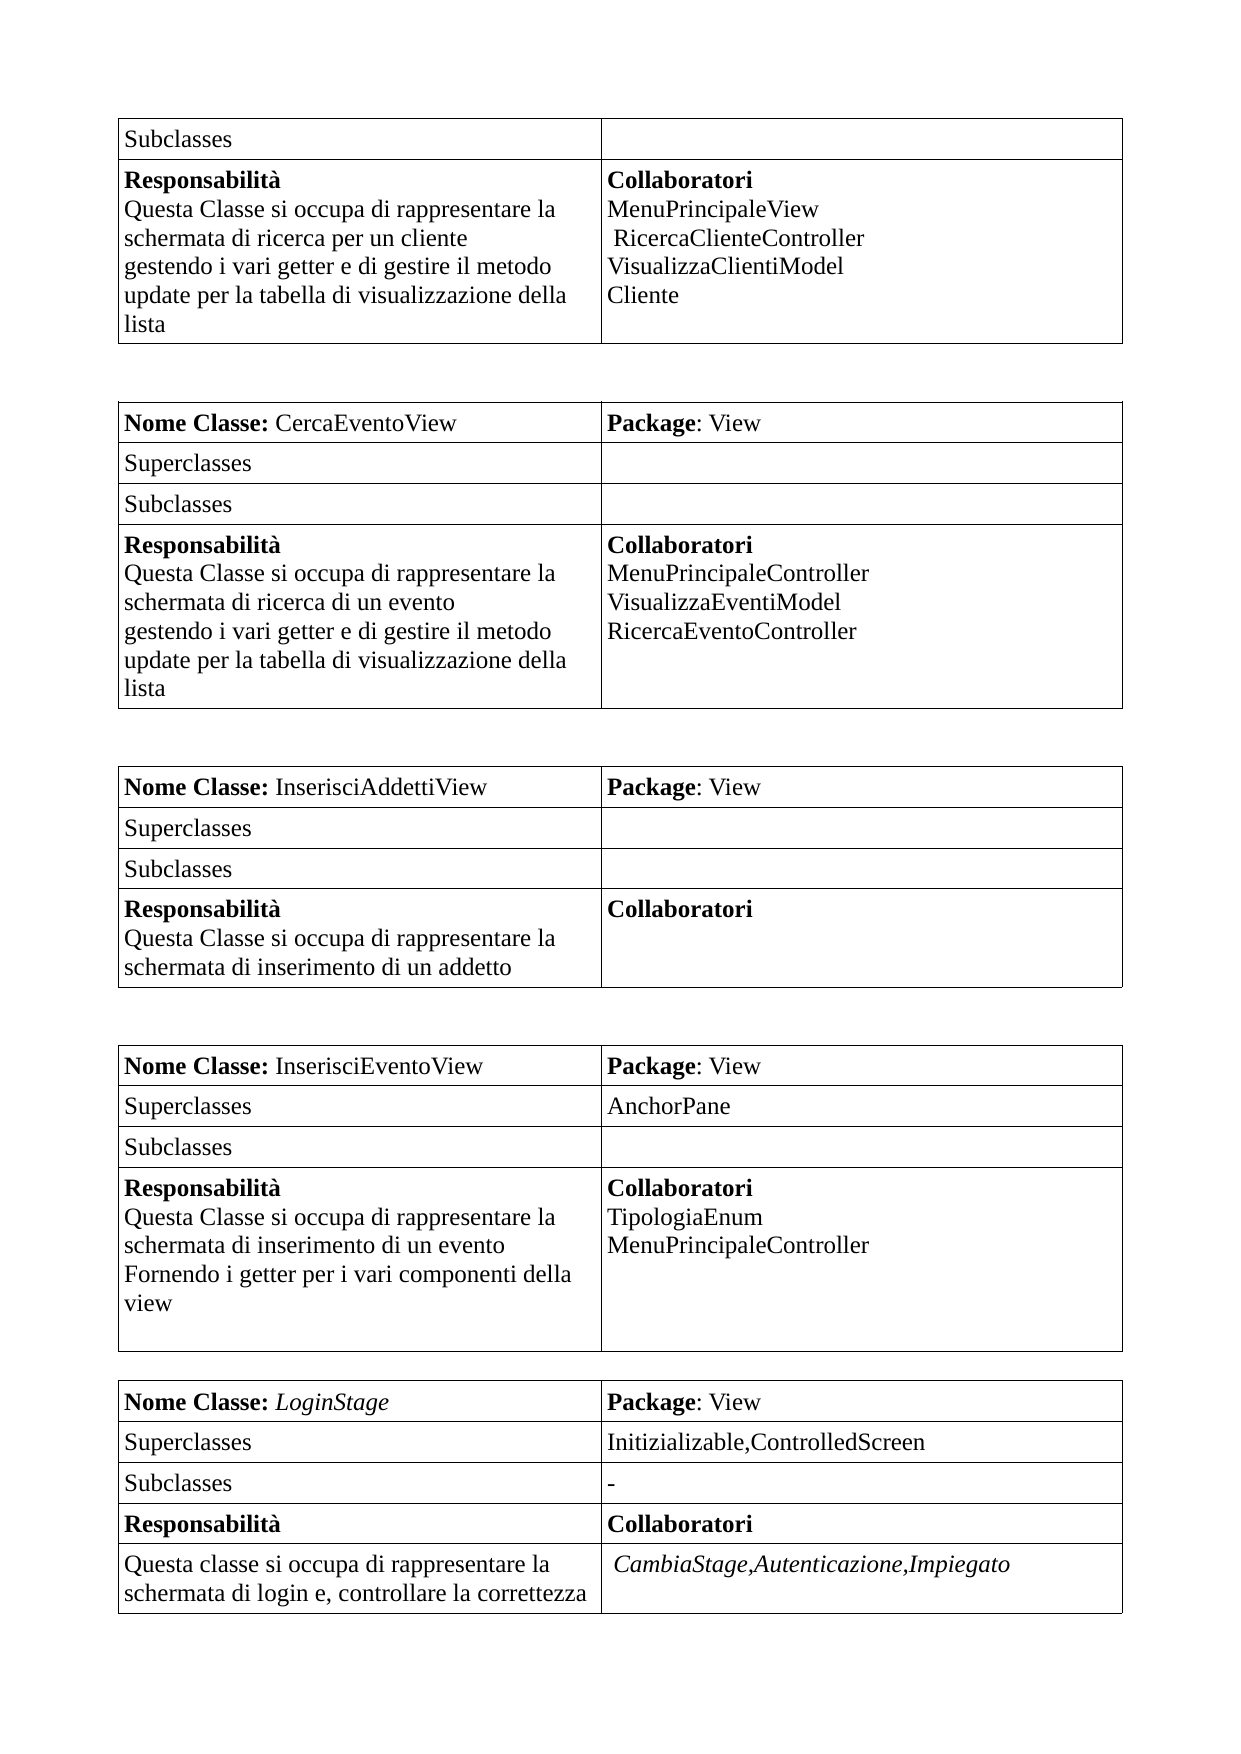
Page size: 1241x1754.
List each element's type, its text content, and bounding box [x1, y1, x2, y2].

table_cell [602, 1127, 1122, 1167]
table_cell Responsabilità Questa Classe si occupa di rappresentare la schermata di inserimento di un evento Fornendo i getter per i vari componenti della view [119, 1168, 601, 1351]
table_cell Collaboratori MenuPrincipaleController VisualizzaEventiModel RicercaEventoController [602, 525, 1122, 708]
table_cell Superclasses [119, 1086, 601, 1126]
table_cell Subclasses [119, 1463, 601, 1503]
table_header Nome Classe: InserisciAddettiView [119, 767, 601, 807]
table_cell Collaboratori MenuPrincipaleView RicercaClienteController VisualizzaClientiModel Cliente [602, 160, 1122, 343]
table_cell [602, 119, 1122, 159]
table_cell Collaboratori [602, 889, 1122, 986]
table_header Nome Classe: CercaEventoView [119, 403, 601, 442]
table_header Package: View [602, 1381, 1122, 1421]
table_cell [602, 484, 1122, 523]
table_cell Superclasses [119, 443, 601, 483]
table_cell [602, 443, 1122, 483]
table_cell Responsabilità Questa Classe si occupa di rappresentare la schermata di ricerca di un evento gestendo i vari getter e di gestire il metodo update per la tabella di visualizzazione della lista [119, 525, 601, 708]
table_header Package: View [602, 403, 1122, 442]
table_cell Collaboratori TipologiaEnum MenuPrincipaleController [602, 1168, 1122, 1351]
table_cell - [602, 1463, 1122, 1503]
table_cell Questa classe si occupa di rappresentare la schermata di login e, controllare la correttezza [119, 1544, 601, 1613]
table_cell Superclasses [119, 808, 601, 847]
table_cell Subclasses [119, 849, 601, 888]
table_cell Initizializable,ControlledScreen [602, 1422, 1122, 1462]
table_cell Subclasses [119, 484, 601, 523]
table_header Nome Classe: LoginStage [119, 1381, 601, 1421]
table_cell Subclasses [119, 119, 601, 159]
table_header Package: View [602, 1046, 1122, 1085]
table_cell Responsabilità Questa Classe si occupa di rappresentare la schermata di inserimento di un addetto [119, 889, 601, 986]
table_cell [602, 849, 1122, 888]
table_cell [602, 808, 1122, 847]
table_cell Superclasses [119, 1422, 601, 1462]
table_cell Responsabilità [119, 1504, 601, 1543]
table_cell Collaboratori [602, 1504, 1122, 1543]
table_cell Subclasses [119, 1127, 601, 1167]
table_cell CambiaStage,Autenticazione,Impiegato [602, 1544, 1122, 1613]
table_cell Responsabilità Questa Classe si occupa di rappresentare la schermata di ricerca per un cliente gestendo i vari getter e di gestire il metodo update per la tabella di visualizzazione della lista [119, 160, 601, 343]
table_cell AnchorPane [602, 1086, 1122, 1126]
table_header Package: View [602, 767, 1122, 807]
table_header Nome Classe: InserisciEventoView [119, 1046, 601, 1085]
